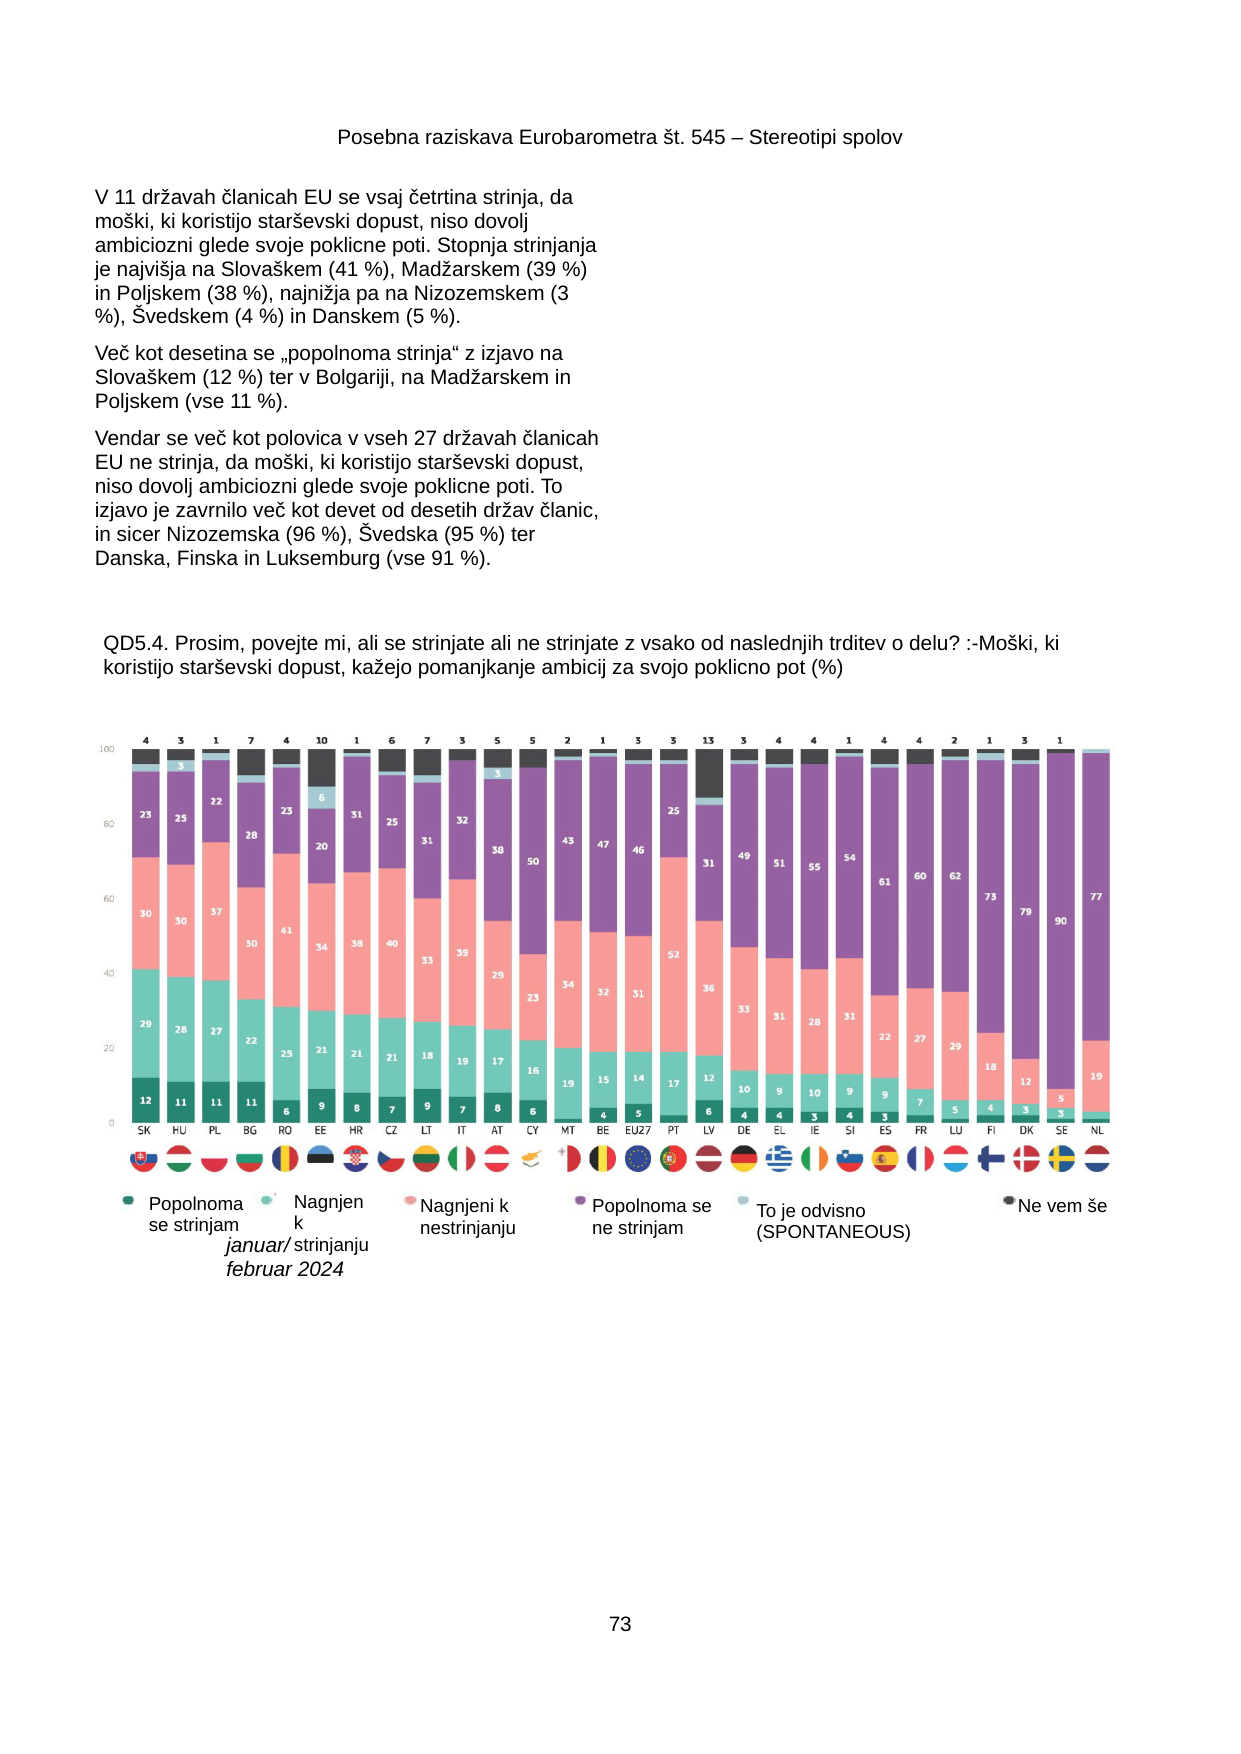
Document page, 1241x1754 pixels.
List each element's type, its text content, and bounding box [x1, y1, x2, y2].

text Vendar se več kot polovica v vseh 27 državah članicah EU ne strinja, da moški, ki koristijo starševski dopust, niso dovolj ambiciozni glede svoje poklicne poti. To izjavo je zavrnilo več kot devet od desetih držav članic, in sicer Nizozemska (96 %), Švedska (95 %) ter Danska, Finska in Luksemburg (vse 91 %). [94, 426, 605, 570]
text Več kot desetina se „popolnoma strinja“ z izjavo na Slovaškem (12 %) ter v Bolgariji, na Madžarskem in Poljskem (vse 11 %). [94, 341, 605, 413]
picture [116, 1178, 1016, 1215]
picture [89, 731, 1115, 1175]
text V 11 državah članicah EU se vsaj četrtina strinja, da moški, ki koristijo starševski dopust, niso dovolj ambiciozni glede svoje poklicne poti. Stopnja strinjanja je najvišja na Slovaškem (41 %), Madžarskem (39 %) in Poljskem (38 %), najnižja pa na Nizozemskem (3 %), Švedskem (4 %) in Danskem (5 %). [94, 184, 605, 328]
